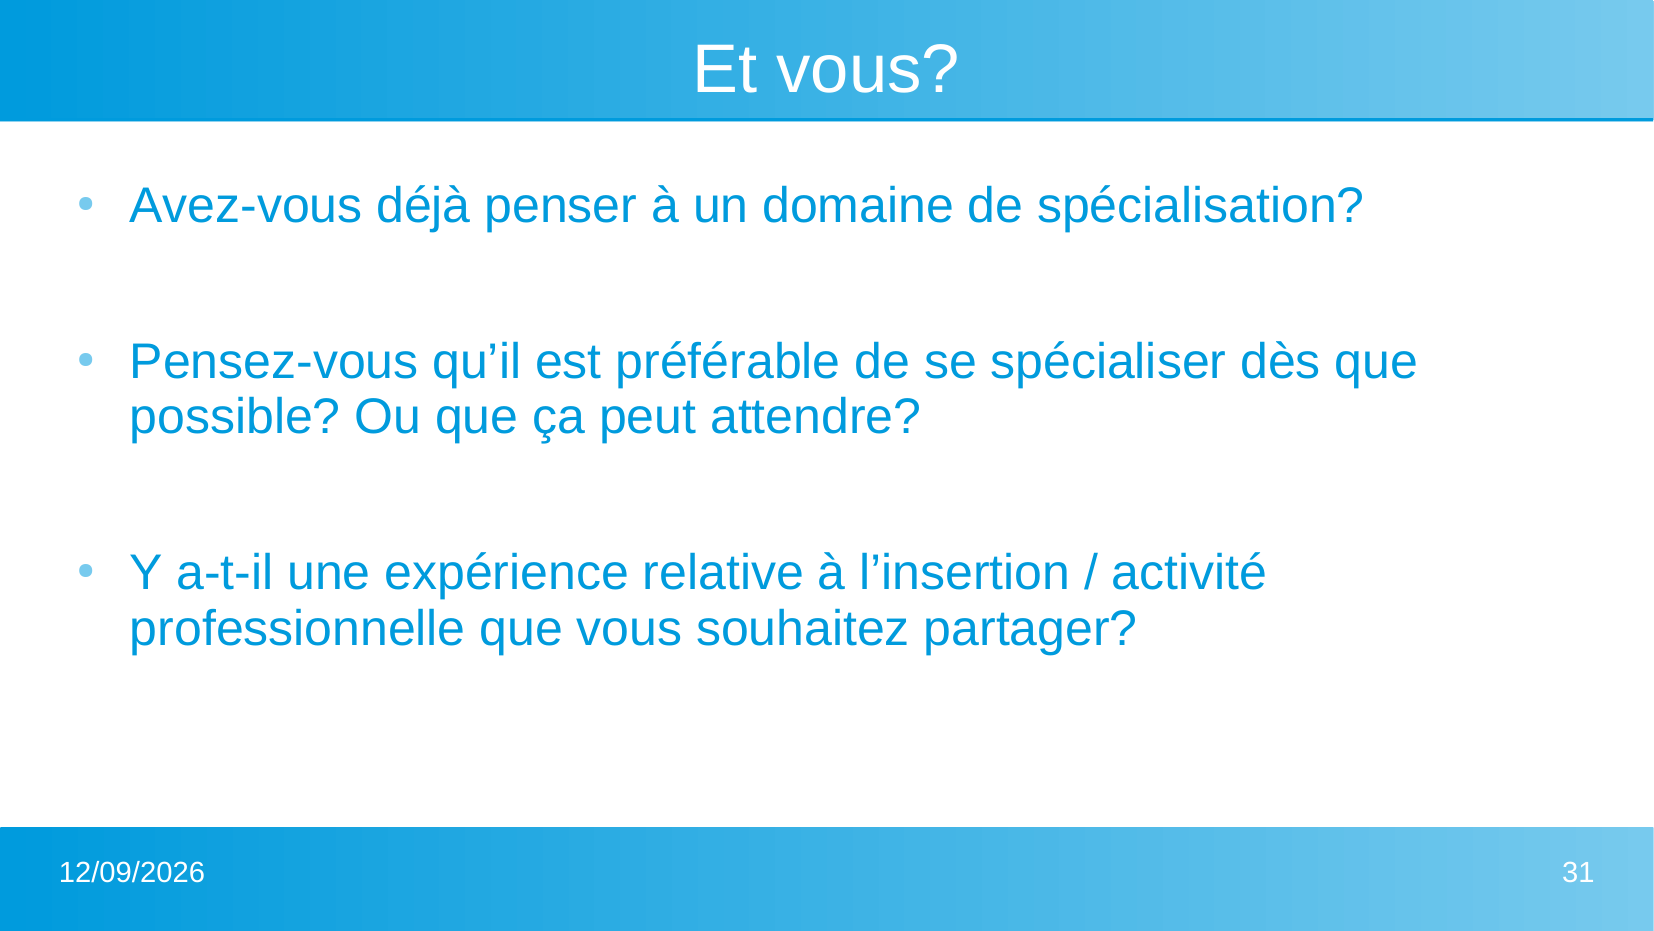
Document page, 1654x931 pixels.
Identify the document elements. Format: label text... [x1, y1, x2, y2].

title Et vous? [59, 29, 1595, 108]
list Avez-vous déjà penser à un domaine de spécialisation? Pensez-vous qu’il est préférable de se spécialiser dès que possible? Ou que ça peut attendre? Y a-t-il une expérience relative à l’insertion / activité professionnelle que vous souhaitez partager? [59, 177, 1595, 768]
